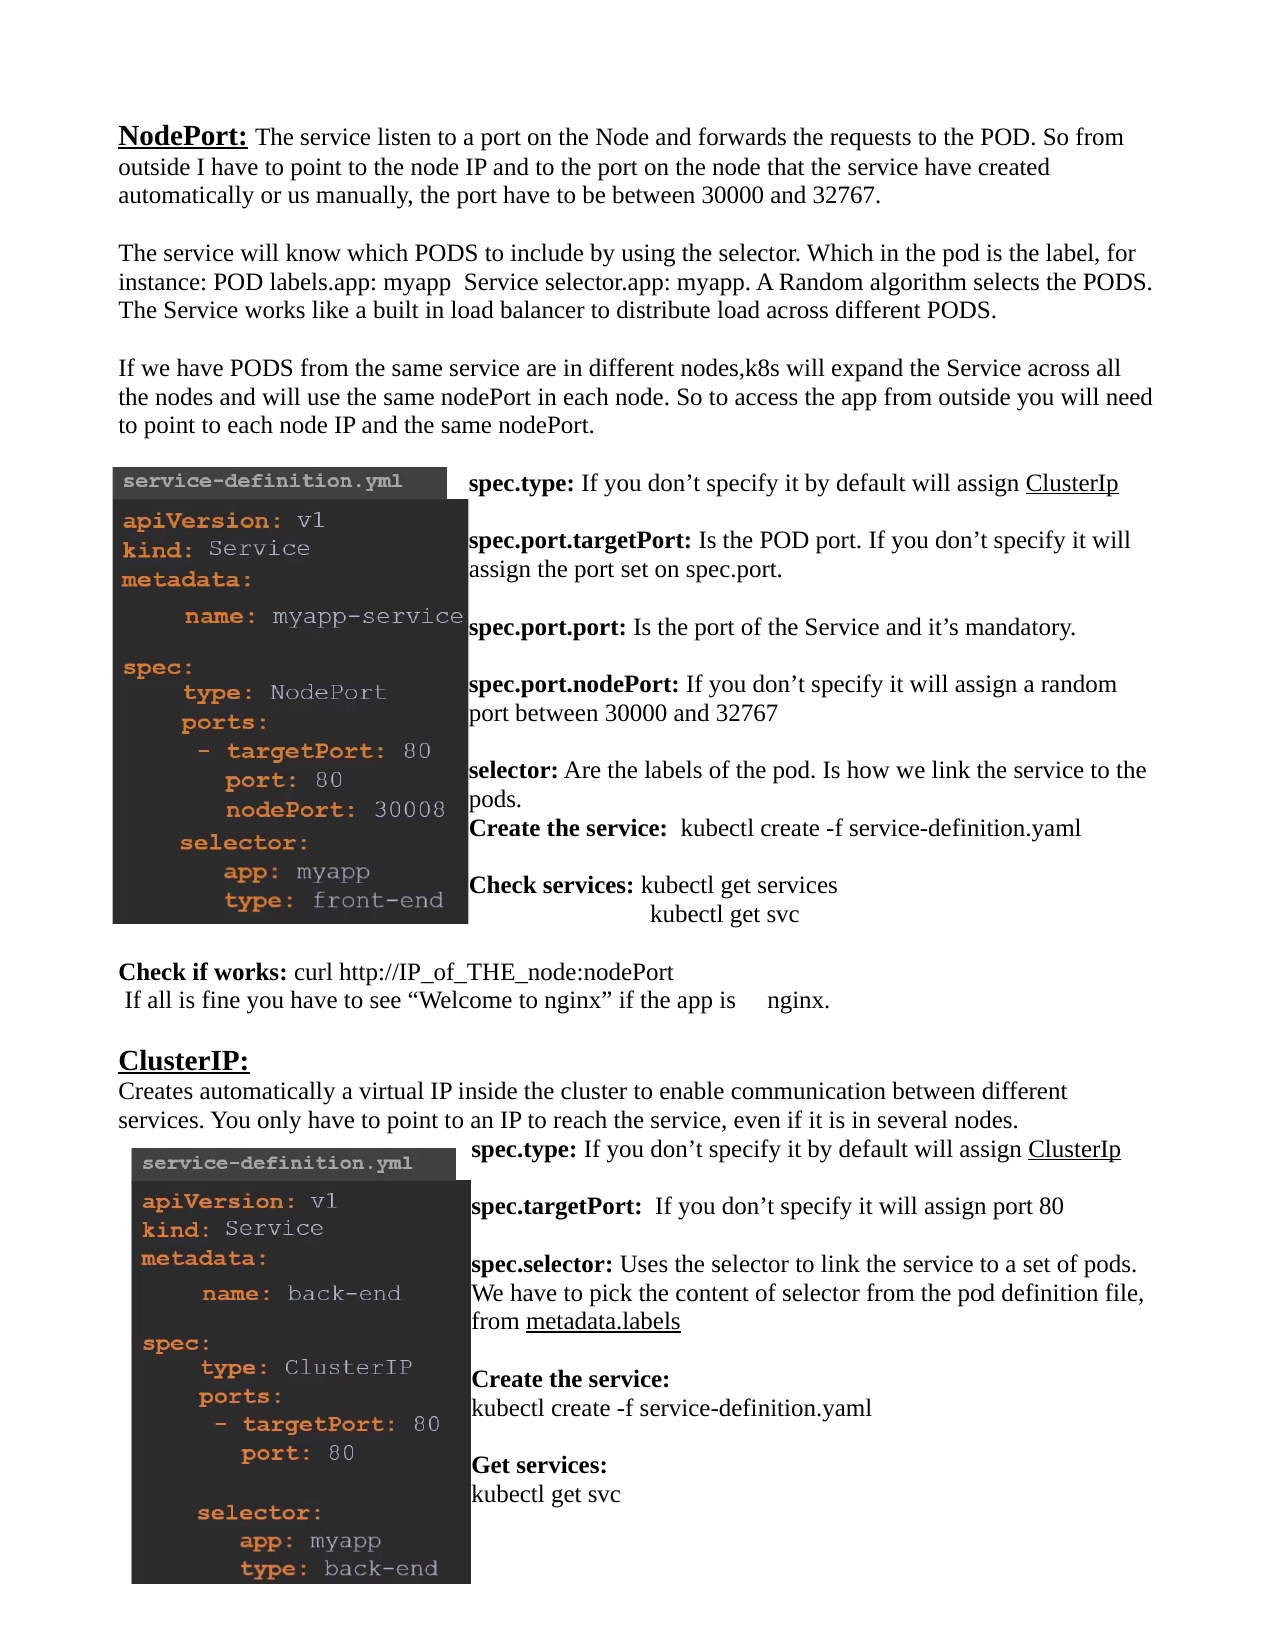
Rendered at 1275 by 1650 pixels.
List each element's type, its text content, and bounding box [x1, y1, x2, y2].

text spec.type: If you don’t specify it by default will assign ClusterIp [118, 1134, 1157, 1163]
text Create the service: kubectl create -f service-definition.yaml [469, 813, 1157, 842]
text kubectl get svc [471, 1479, 1157, 1508]
text Check services: kubectl get services [469, 870, 1157, 899]
text The Service works like a built in load balancer to distribute load across different PODS. [118, 295, 1157, 324]
text NodePort: The service listen to a port on the Node and forwards the requests to the POD. So from outside I have to point to the node IP and to the port on the node that the service have created automatically or us manually, the port have to be between 30000 and 32767. [118, 118, 1157, 209]
text If all is fine you have to see “Welcome to nginx” if the app is nginx. [118, 985, 1157, 1014]
text kubectl create -f service-definition.yaml [471, 1393, 1157, 1421]
picture [131, 1148, 471, 1584]
text selector: Are the labels of the pod. Is how we link the service to the pods. [469, 755, 1157, 813]
text If we have PODS from the same service are in different nodes,k8s will expand the Service across all the nodes and will use the same nodePort in each node. So to access the app from outside you will need to point to each node IP and the same nodePort. [118, 353, 1157, 439]
text Create the service: [471, 1364, 1157, 1393]
text spec.port.port: Is the port of the Service and it’s mandatory. [469, 612, 1157, 640]
text Get services: [471, 1450, 1157, 1479]
text The service will know which PODS to include by using the selector. Which in the pod is the label, for instance: POD labels.app: myapp Service selector.app: myapp. A Random algorithm selects the PODS. [118, 238, 1157, 295]
picture [112, 467, 469, 924]
text spec.port.nodePort: If you don’t specify it will assign a random port between 30000 and 32767 [469, 669, 1157, 727]
text Check if works: curl http://IP_of_THE_node:nodePort [118, 957, 1157, 985]
text spec.port.targetPort: Is the POD port. If you don’t specify it will assign the port set on spec.port. [469, 525, 1157, 583]
text Creates automatically a virtual IP inside the cluster to enable communication between different services. You only have to point to an IP to reach the service, even if it is in several nodes. [118, 1076, 1157, 1134]
text spec.targetPort: If you don’t specify it will assign port 80 [471, 1191, 1157, 1220]
text spec.selector: Uses the selector to link the service to a set of pods. We have to pick the content of selector from the pod definition file, from metadata.labels [471, 1249, 1157, 1335]
text kubectl get svc [118, 899, 1157, 928]
text [118, 1450, 131, 1479]
text spec.type: If you don’t specify it by default will assign ClusterIp [469, 468, 1157, 497]
text [118, 1479, 131, 1508]
text ClusterIP: [118, 1043, 1157, 1076]
